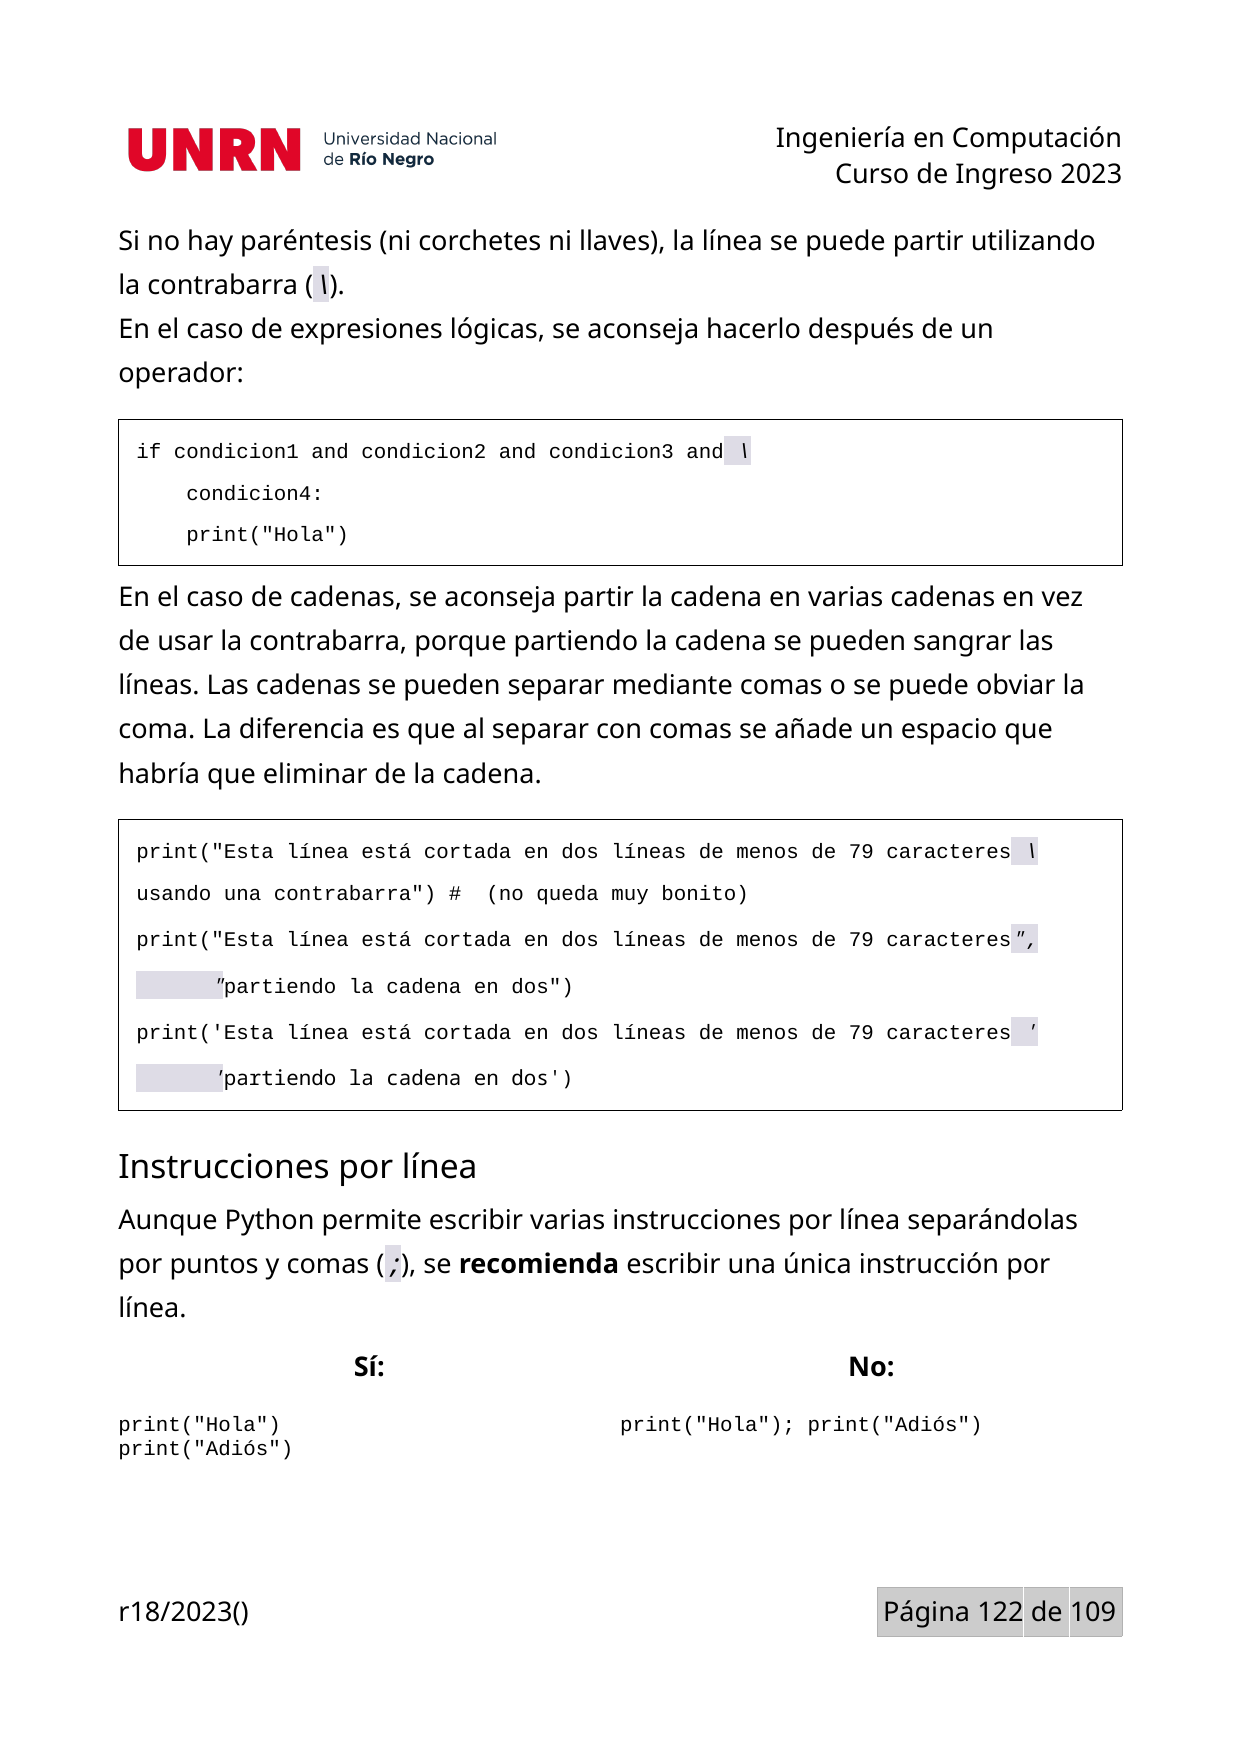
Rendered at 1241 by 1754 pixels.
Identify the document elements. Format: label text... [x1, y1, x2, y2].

text En el caso de expresiones lógicas, se aconseja hacerlo después de un operador: [118, 310, 1122, 391]
text condicion4: [119, 465, 1122, 506]
text Aunque Python permite escribir varias instrucciones por línea separándolas por puntos y comas (;), se recomienda escribir una única instrucción por línea. [118, 1201, 1122, 1326]
text 'partiendo la cadena en dos') [119, 1046, 1122, 1110]
text print("Esta línea está cortada en dos líneas de menos de 79 caracteres \ [119, 820, 1122, 865]
text Si no hay paréntesis (ni corchetes ni llaves), la línea se puede partir utilizando la contrabarra (\). [118, 221, 1122, 302]
text if condicion1 and condicion2 and condicion3 and \ [119, 420, 1122, 465]
text usando una contrabarra") # (no queda muy bonito) [119, 865, 1122, 907]
table_header Sí: [118, 1348, 620, 1384]
table_cell print("Hola") print("Adiós") [118, 1385, 620, 1491]
text print("Hola") [119, 506, 1122, 565]
table_cell print("Hola"); print("Adiós") [620, 1385, 1122, 1491]
subtitle Instrucciones por línea [118, 1142, 1122, 1188]
text "partiendo la cadena en dos") [119, 953, 1122, 999]
text En el caso de cadenas, se aconseja partir la cadena en varias cadenas en vez de usar la contrabarra, porque partiendo la cadena se pueden sangrar las líneas. Las cadenas se pueden separar mediante comas o se puede obviar la coma. La diferencia es que al separar con comas se añade un espacio que habría que eliminar de la cadena. [118, 577, 1122, 791]
text print("Esta línea está cortada en dos líneas de menos de 79 caracteres", [119, 907, 1122, 953]
text print('Esta línea está cortada en dos líneas de menos de 79 caracteres ' [119, 999, 1122, 1046]
picture [118, 118, 505, 180]
table_header No: [620, 1348, 1122, 1384]
